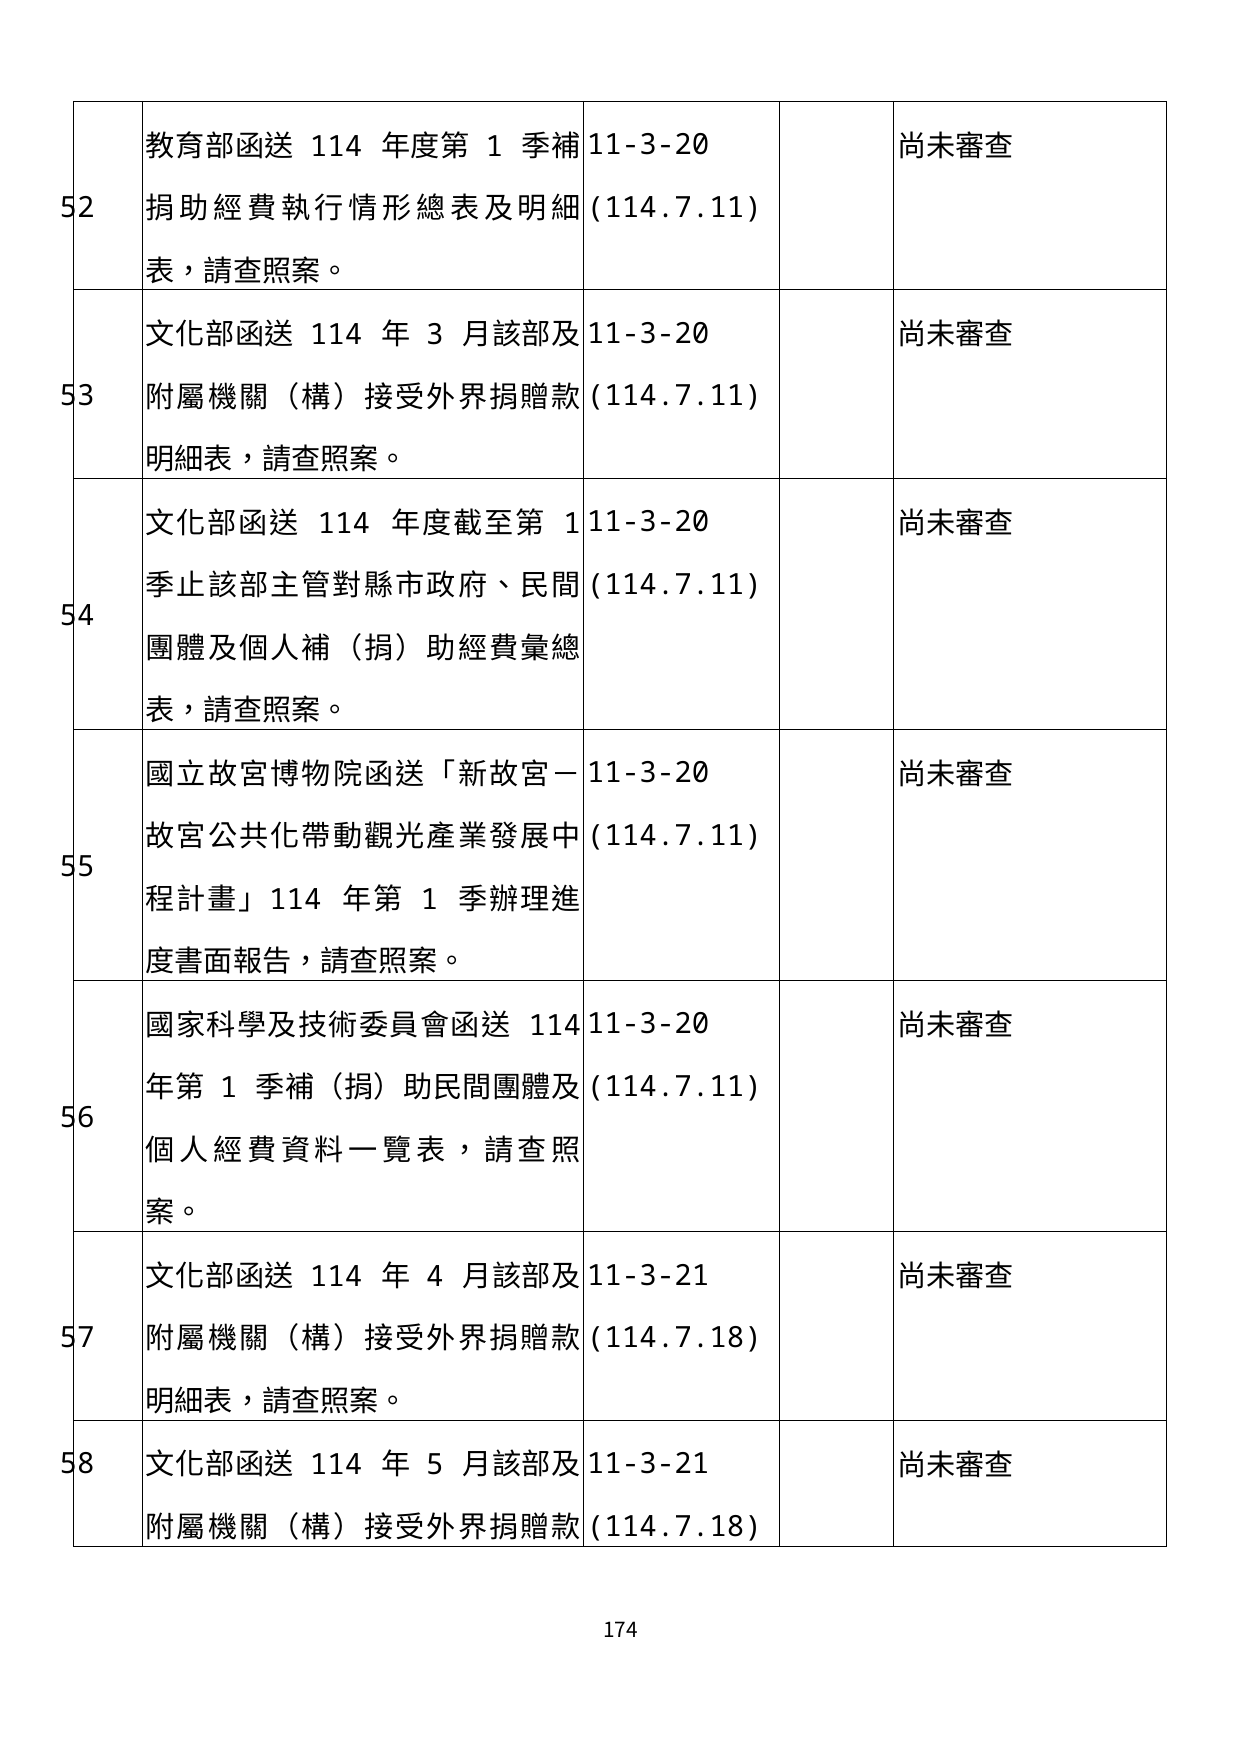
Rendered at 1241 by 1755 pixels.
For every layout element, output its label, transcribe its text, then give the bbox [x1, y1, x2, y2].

table_cell [74, 1232, 142, 1419]
table_cell 尚未審查 [894, 290, 1166, 478]
table_cell [780, 1421, 893, 1546]
table_cell [74, 479, 142, 729]
table_cell [780, 730, 893, 980]
table_cell 11-3-21 (114.7.18) [584, 1421, 779, 1546]
table_cell 11-3-20 (114.7.11) [584, 730, 779, 980]
table_cell 11-3-20 (114.7.11) [584, 290, 779, 478]
table_cell [74, 981, 142, 1231]
table_cell 11-3-20 (114.7.11) [584, 981, 779, 1231]
table_cell [780, 981, 893, 1231]
table_cell 尚未審查 [894, 479, 1166, 729]
table_cell 尚未審查 [894, 102, 1166, 289]
table_cell [74, 730, 142, 980]
table_cell [74, 102, 142, 289]
table_cell [780, 290, 893, 478]
table_cell 尚未審查 [894, 730, 1166, 980]
table_cell 尚未審查 [894, 1421, 1166, 1546]
table_cell [74, 1421, 142, 1546]
table_cell [74, 290, 142, 478]
table_cell [780, 102, 893, 289]
table_cell [780, 479, 893, 729]
table_cell 尚未審查 [894, 1232, 1166, 1419]
table_cell 11-3-20 (114.7.11) [584, 479, 779, 729]
table_cell 尚未審查 [894, 981, 1166, 1231]
table_cell 11-3-21 (114.7.18) [584, 1232, 779, 1419]
table_cell 11-3-20 (114.7.11) [584, 102, 779, 289]
table_cell [780, 1232, 893, 1419]
